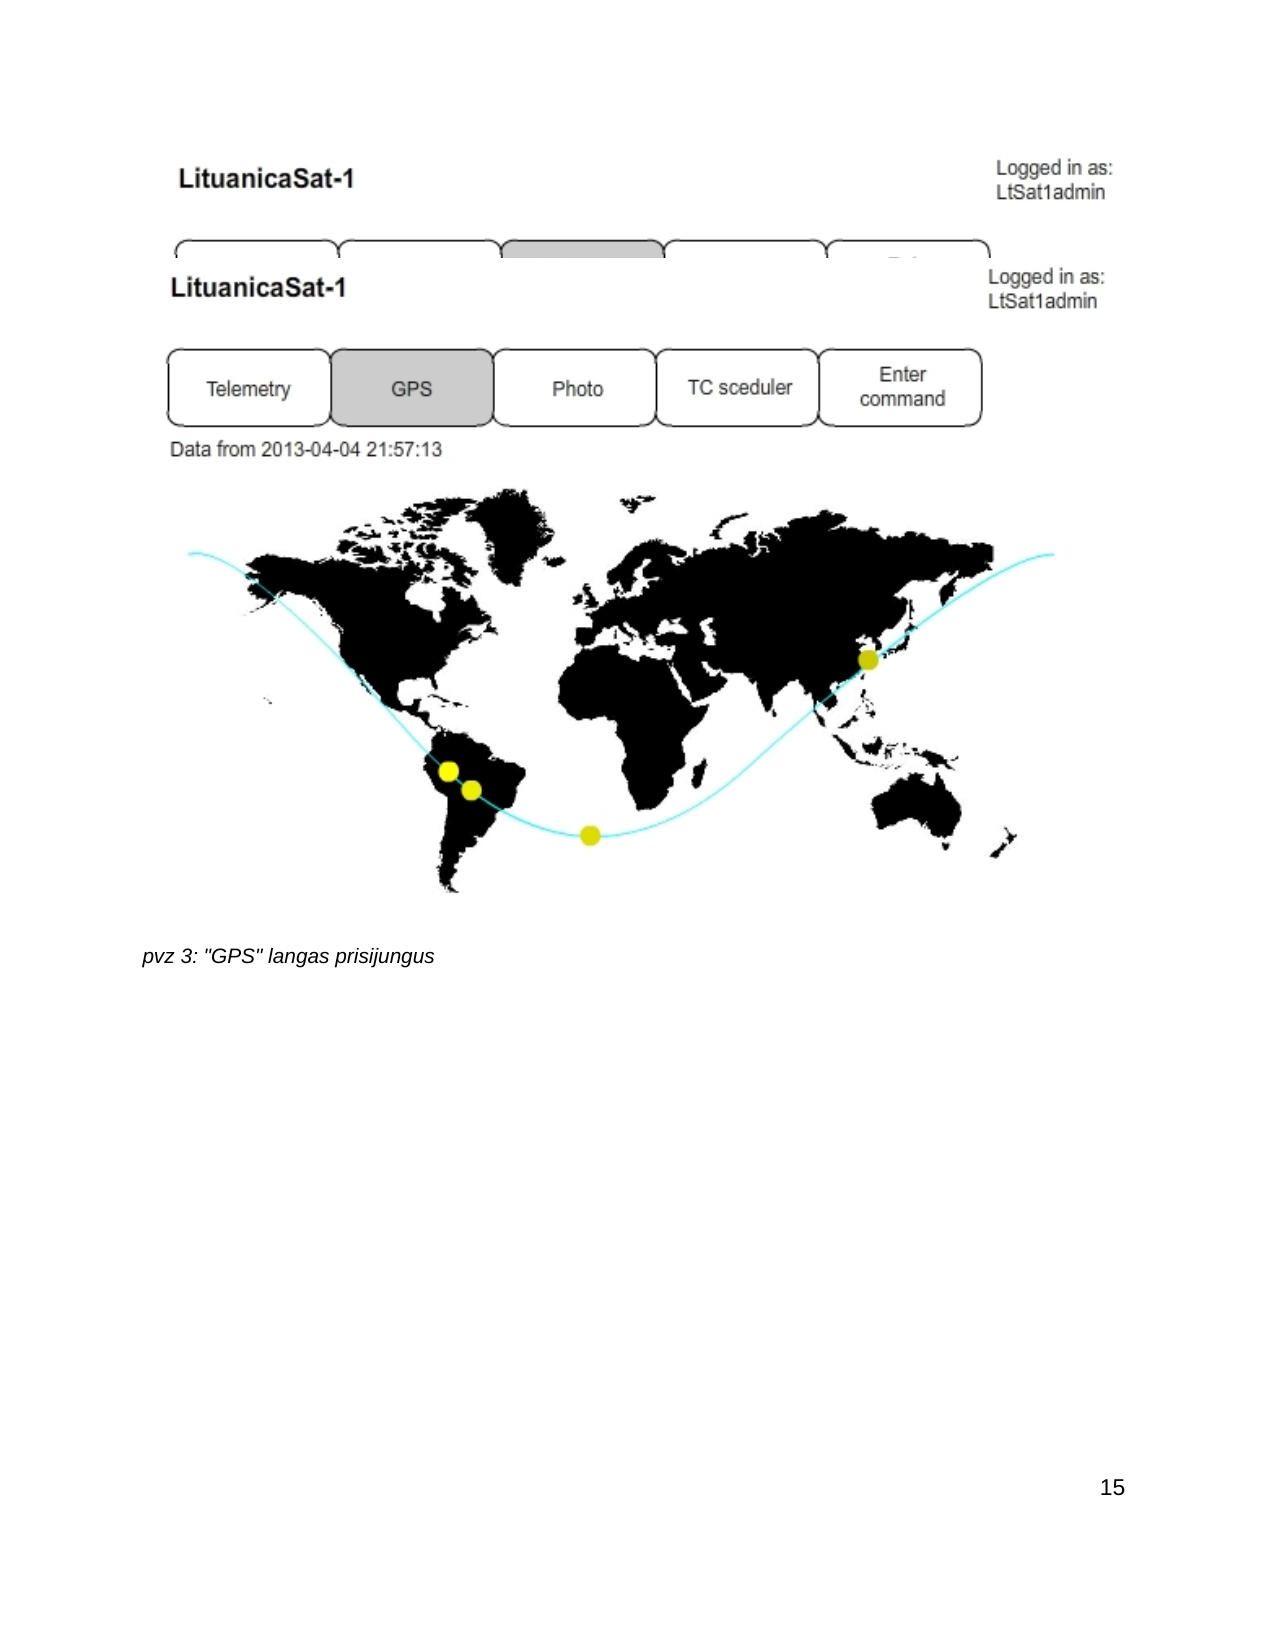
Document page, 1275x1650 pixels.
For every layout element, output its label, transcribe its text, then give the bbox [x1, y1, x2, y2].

picture [142, 150, 1125, 942]
text pvz 3: "GPS" langas prisijungus [142, 942, 1117, 968]
